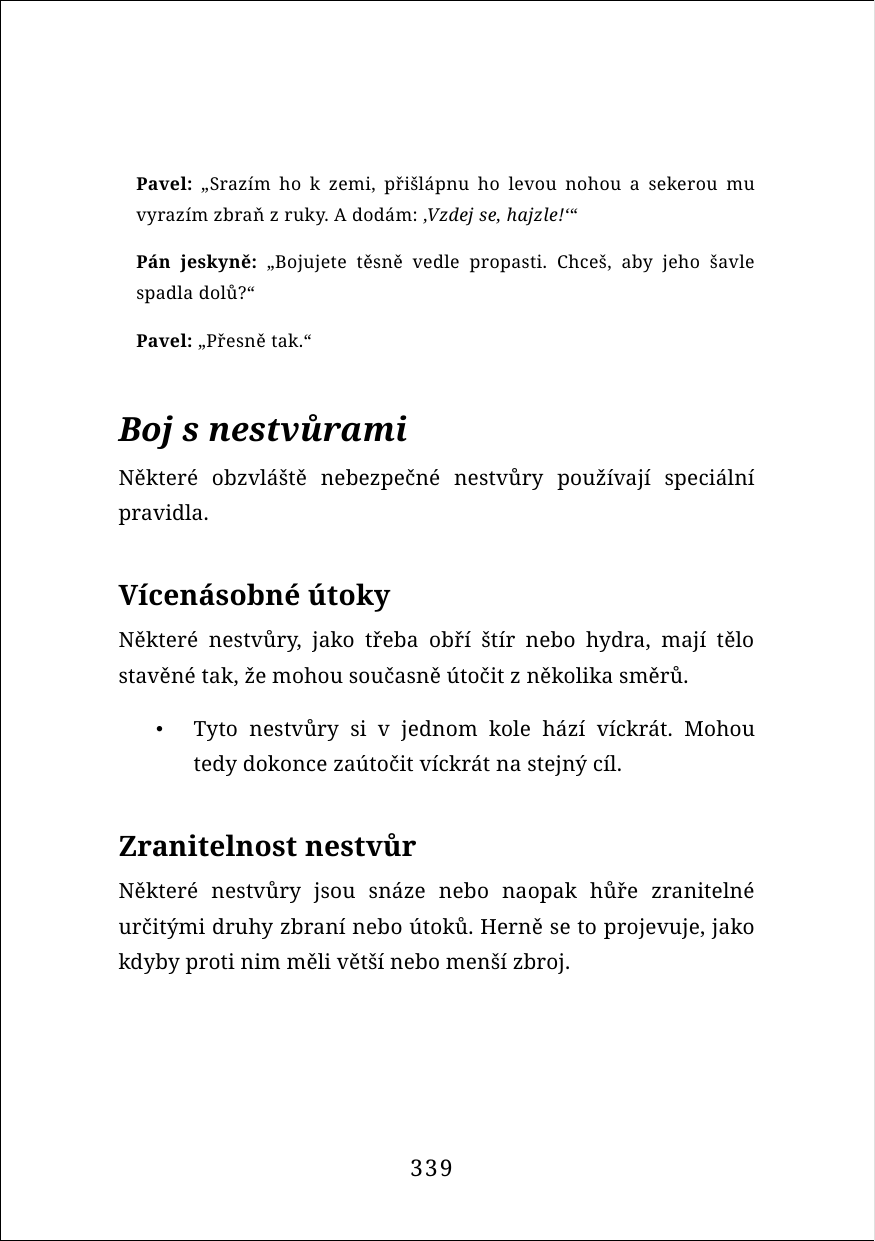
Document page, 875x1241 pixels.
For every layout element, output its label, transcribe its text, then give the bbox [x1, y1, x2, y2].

subtitle Boj s nestvůrami [118, 406, 756, 451]
text Pavel: „Srazím ho k zemi, přišlápnu ho levou nohou a sekerou mu vyrazím zbraň z ruky. A dodám: ‚Vzdej se, hajzle!‘“ [136, 172, 756, 226]
text Pán jeskyně: „Bojujete těsně vedle propasti. Chceš, aby jeho šavle spadla dolů?“ [136, 250, 756, 304]
text Pavel: „Přesně tak.“ [136, 328, 756, 352]
list Tyto nestvůry si v jednom kole hází víckrát. Mohou tedy dokonce zaútočit víckrát na stejný cíl. [156, 714, 756, 778]
text Některé nestvůry, jako třeba obří štír nebo hydra, mají tělo stavěné tak, že mohou současně útočit z několika směrů. [118, 625, 756, 689]
subtitle Vícenásobné útoky [118, 575, 756, 613]
text Některé nestvůry jsou snáze nebo naopak hůře zranitelné určitými druhy zbraní nebo útoků. Herně se to projevuje, jako kdyby proti nim měli větší nebo menší zbroj. [118, 876, 756, 976]
text Některé obzvláště nebezpečné nestvůry používají speciální pravidla. [118, 463, 756, 527]
subtitle Zranitelnost nestvůr [118, 826, 756, 865]
